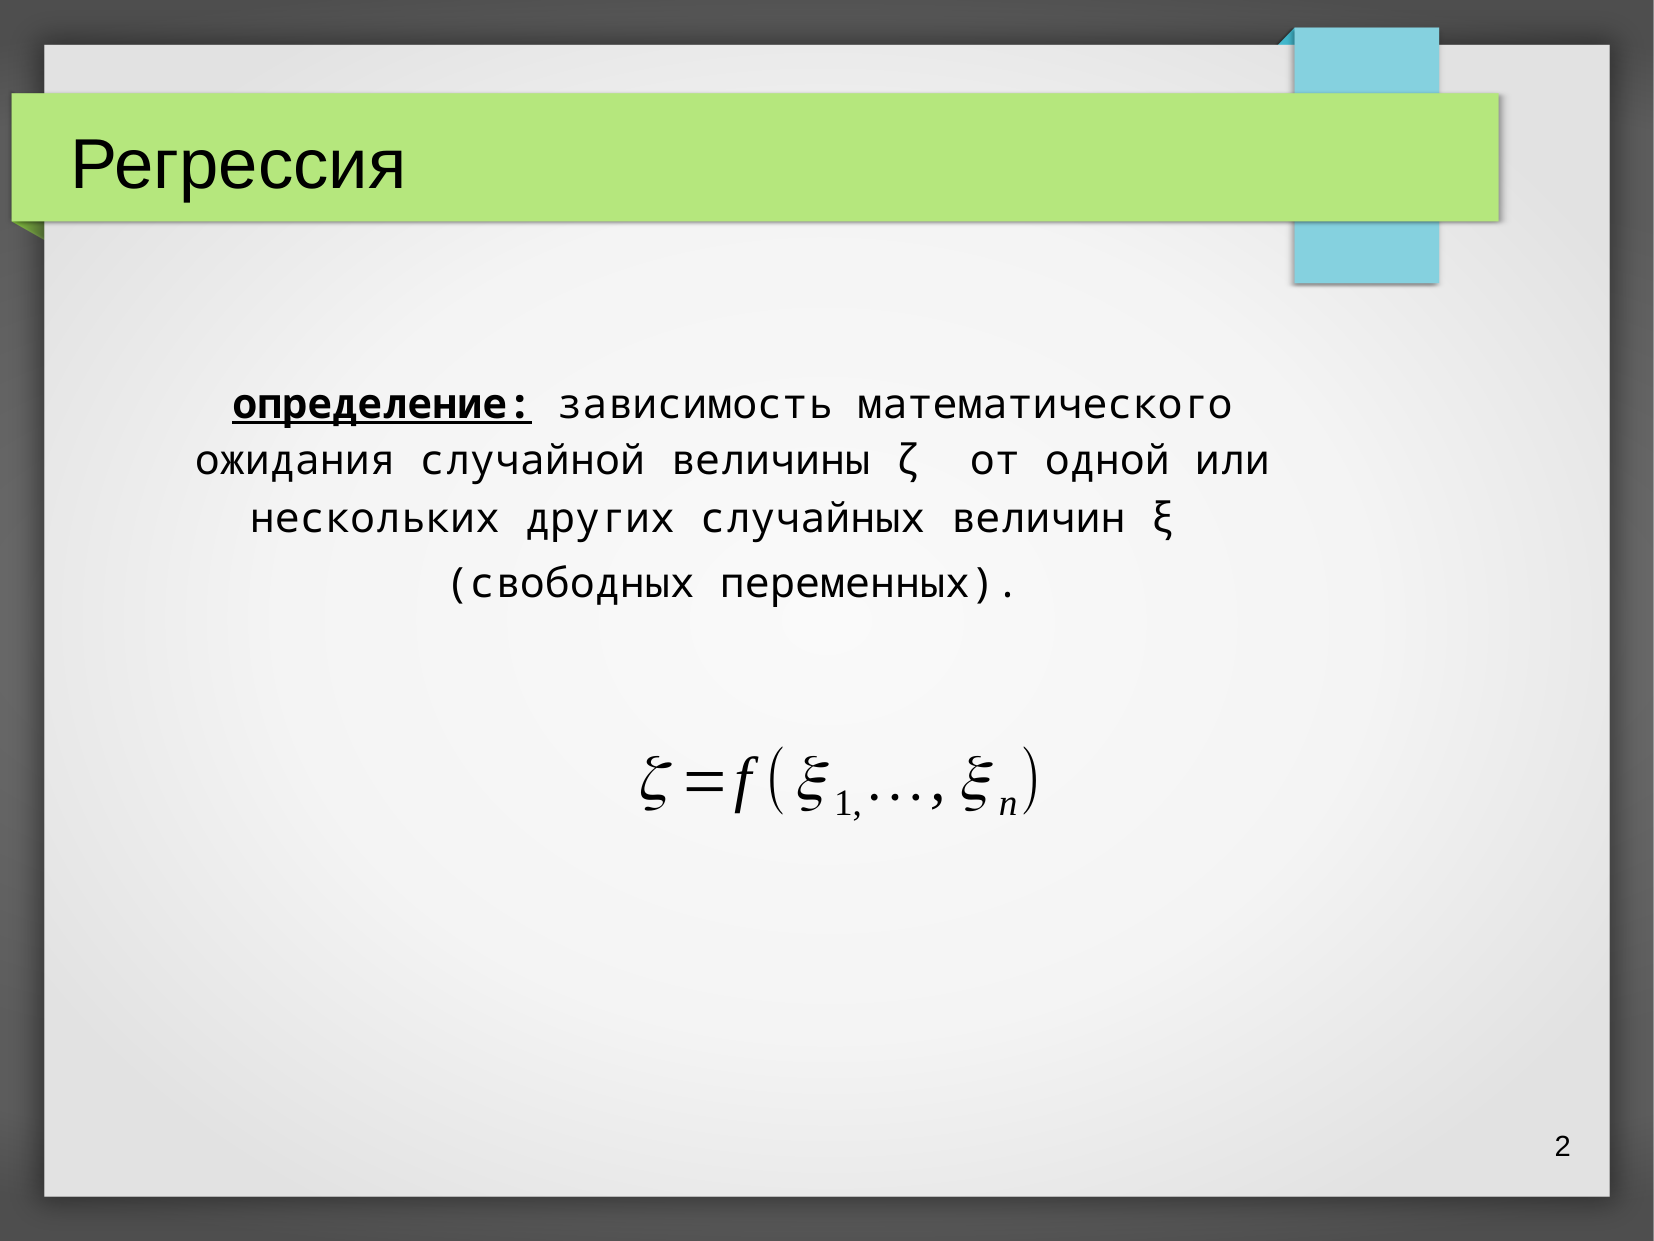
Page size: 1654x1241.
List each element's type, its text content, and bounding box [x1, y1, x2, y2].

chart [625, 744, 1048, 824]
title Регрессия [70, 118, 1347, 210]
subtitle определение: зависимость математического ожидания случайной величины ζ от одной или нескольких других случайных величин ξ (свободных переменных). [177, 389, 1288, 594]
picture [0, 0, 1654, 1241]
